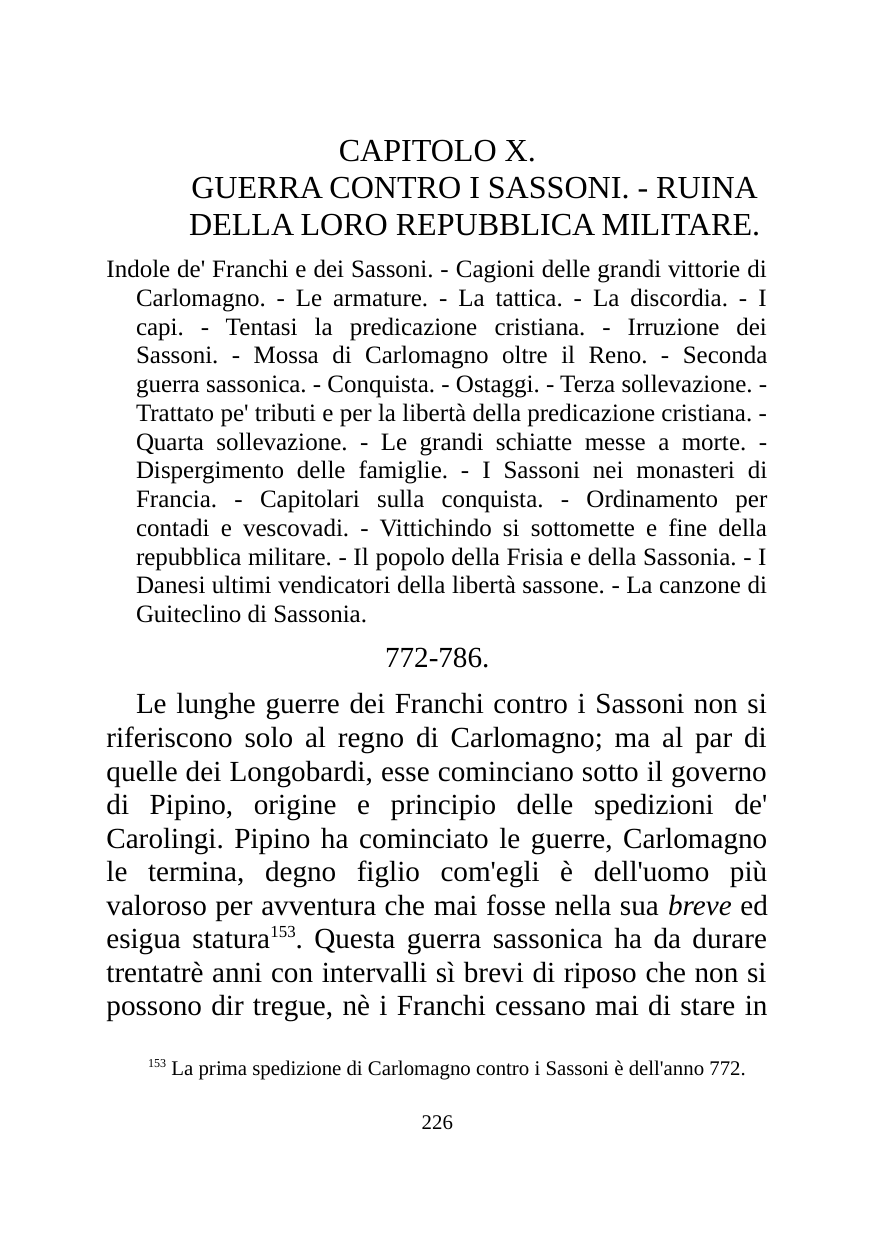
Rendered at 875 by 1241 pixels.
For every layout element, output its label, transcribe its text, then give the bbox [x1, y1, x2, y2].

subtitle CAPITOLO X. GUERRA CONTRO I SASSONI. - RUINA DELLA LORO REPUBBLICA MILITARE. [106, 131, 768, 242]
text Indole de' Franchi e dei Sassoni. - Cagioni delle grandi vittorie di Carlomagno. - Le armature. - La tattica. - La discordia. - I capi. - Tentasi la predicazione cristiana. - Irruzione dei Sassoni. - Mossa di Carlomagno oltre il Reno. - Seconda guerra sassonica. - Conquista. - Ostaggi. - Terza sollevazione. - Trattato pe' tributi e per la libertà della predicazione cristiana. - Quarta sollevazione. - Le grandi schiatte messe a morte. - Dispergimento delle famiglie. - I Sassoni nei monasteri di Francia. - Capitolari sulla conquista. - Ordinamento per contadi e vescovadi. - Vittichindo si sottomette e fine della repubblica militare. - Il popolo della Frisia e della Sassonia. - I Danesi ultimi vendicatori della libertà sassone. - La canzone di Guiteclino di Sassonia. [106, 254, 768, 628]
text Le lunghe guerre dei Franchi contro i Sassoni non si riferiscono solo al regno di Carlomagno; ma al par di quelle dei Longobardi, esse cominciano sotto il governo di Pipino, origine e principio delle spedizioni de' Carolingi. Pipino ha cominciato le guerre, Carlomagno le termina, degno figlio com'egli è dell'uomo più valoroso per avventura che mai fosse nella sua breve ed esigua statura. Questa guerra sassonica ha da durare trentatrè anni con intervalli sì brevi di riposo che non si possono dir tregue, nè i Franchi cessano mai di stare in [106, 687, 768, 1022]
text 772-786. [106, 641, 768, 674]
text La prima spedizione di Carlomagno contro i Sassoni è dell'anno 772. [106, 1056, 768, 1080]
